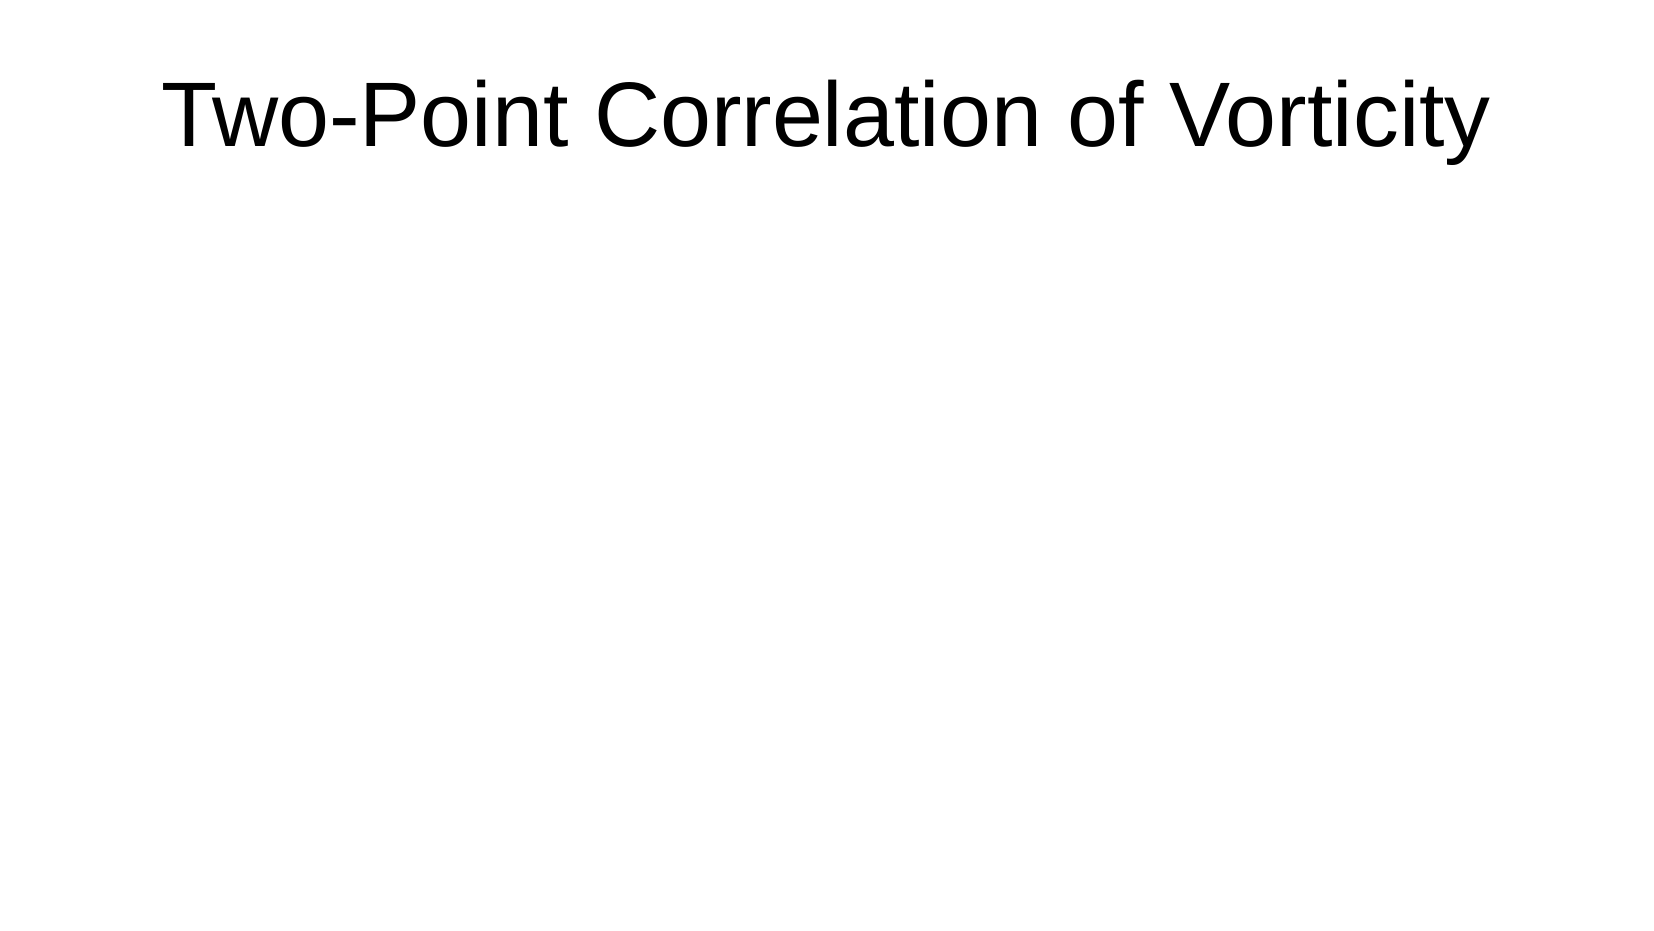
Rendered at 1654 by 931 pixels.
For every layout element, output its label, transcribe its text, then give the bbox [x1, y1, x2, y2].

title Two-Point Correlation of Vorticity [82, 37, 1571, 193]
